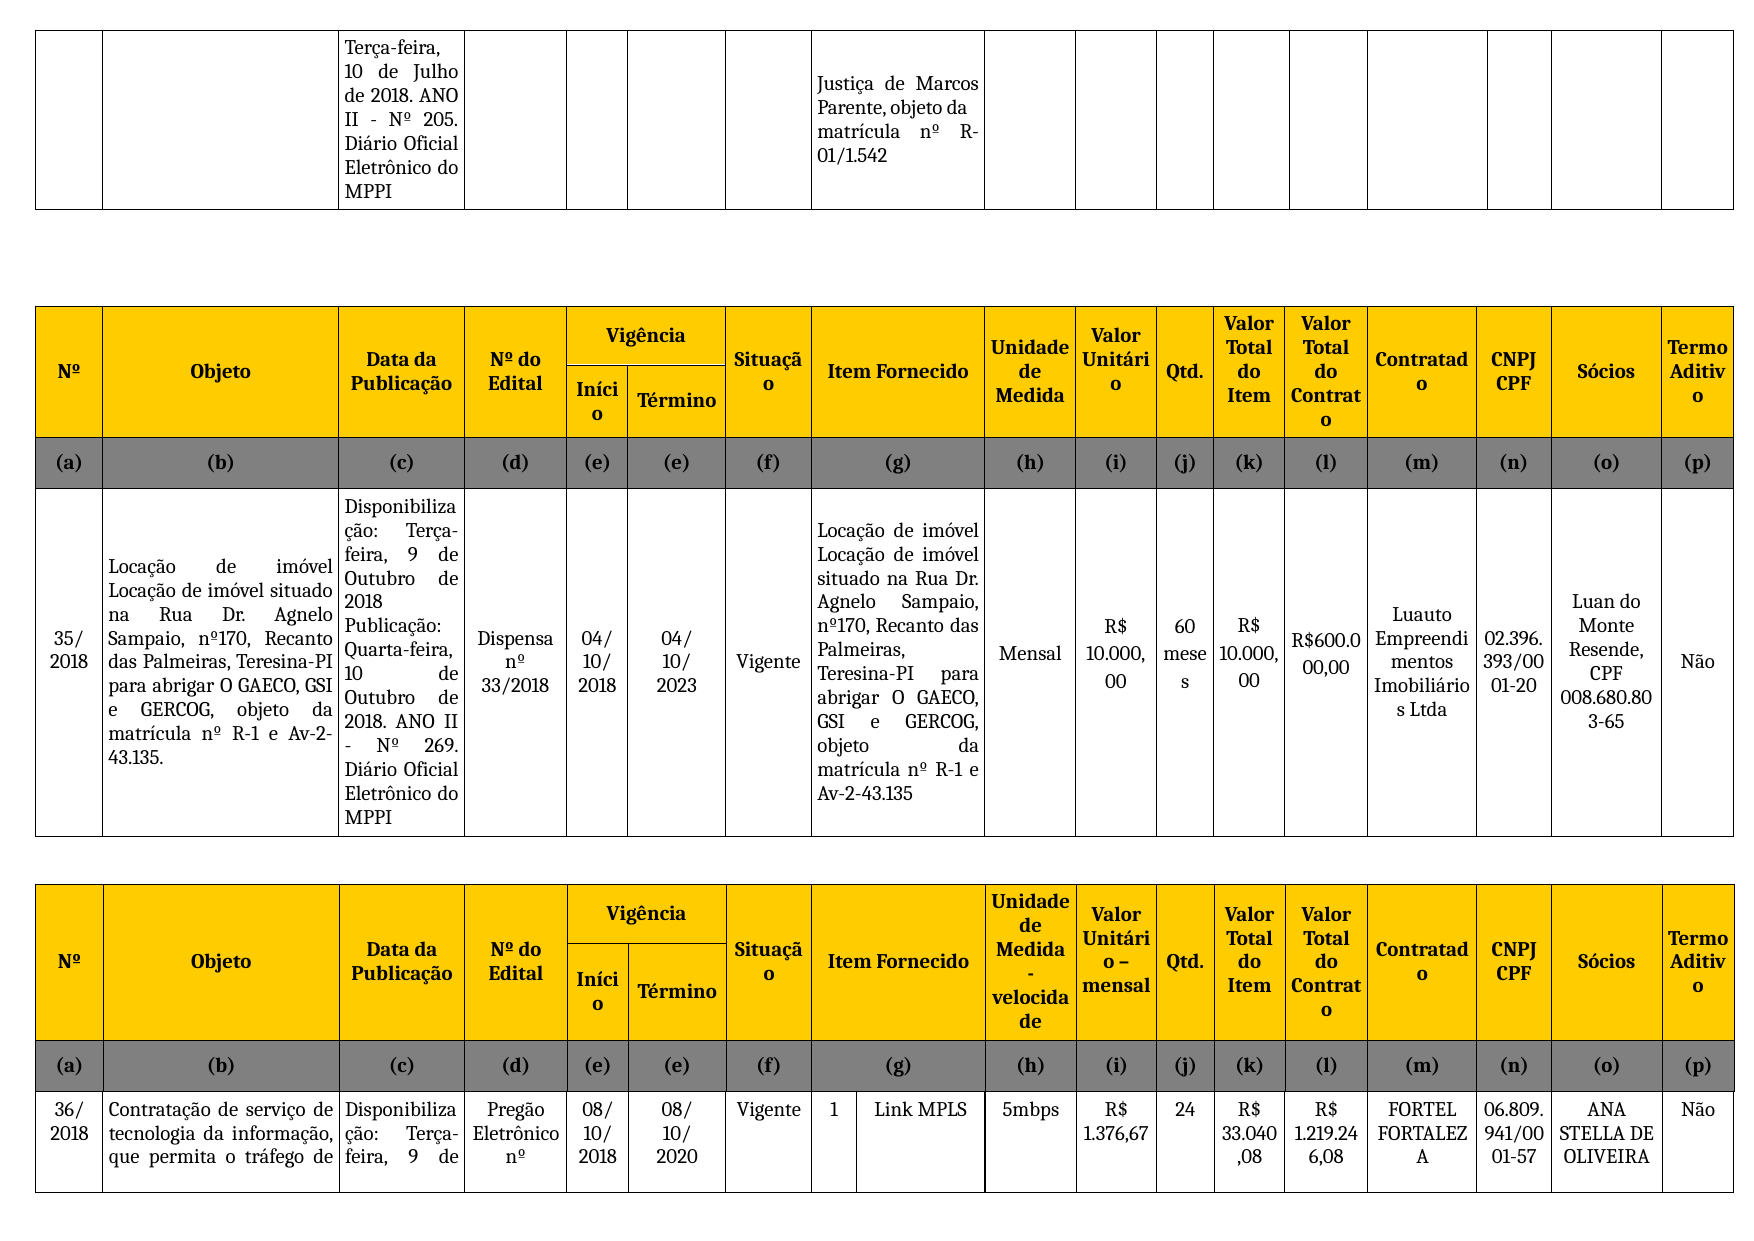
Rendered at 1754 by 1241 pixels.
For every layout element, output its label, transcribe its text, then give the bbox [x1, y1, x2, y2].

table_cell (j) [1157, 438, 1213, 488]
table_cell [1214, 31, 1289, 209]
table_cell R$ 1.376,67 [1077, 1092, 1156, 1192]
table_header Valor Unitário – mensal [1077, 885, 1156, 1040]
table_header Sócios [1552, 307, 1661, 437]
table_cell [103, 31, 338, 209]
table_cell Disponibilização: Terça-feira, 9 de Outubro de 2018 Publicação: Quarta-feira, 10 de Outubro de 2018. ANO II - Nº 269. Diário Oficial Eletrônico do MPPI [339, 489, 464, 836]
table_cell (i) [1077, 1041, 1156, 1091]
table_cell [465, 31, 566, 209]
table_cell Contratação de serviço de tecnologia da informação, que permita o tráfego de [103, 1092, 339, 1192]
table_cell Disponibilização: Terça-feira, 9 de [340, 1092, 464, 1192]
table_cell Vigente [726, 1092, 811, 1192]
table_cell (c) [339, 438, 464, 488]
table_cell [1076, 31, 1156, 209]
table_header Unidade de Medida [985, 307, 1075, 437]
table_cell (e) [567, 438, 627, 488]
table_cell (m) [1368, 1041, 1476, 1091]
table_header CNPJ CPF [1477, 307, 1551, 437]
table_cell 04/ 10/ 2023 [628, 489, 725, 836]
table_cell Não [1662, 489, 1733, 836]
table_cell (f) [727, 1041, 811, 1091]
table_cell Término [629, 944, 726, 1040]
table_cell R$ 10.000,00 [1214, 489, 1284, 836]
table_cell 5mbps [986, 1092, 1076, 1192]
table_header Termo Aditivo [1663, 885, 1734, 1040]
table_cell 35/ 2018 [36, 489, 102, 836]
table_header Item Fornecido [812, 885, 985, 1040]
table_header Vigência [567, 307, 725, 364]
table_header Termo Aditivo [1662, 307, 1733, 437]
table_cell (e) [568, 1041, 628, 1091]
table_header Situação [726, 307, 811, 437]
table_cell 60 meses [1157, 489, 1213, 836]
table_cell (a) [36, 1041, 103, 1091]
table_cell Início [567, 366, 627, 437]
table_cell (k) [1214, 438, 1284, 488]
table_header Situação [727, 885, 811, 1040]
table_cell 36/ 2018 [36, 1092, 102, 1192]
table_cell R$600.000,00 [1285, 489, 1367, 836]
table_cell [628, 31, 725, 209]
table_cell Locação de imóvel Locação de imóvel situado na Rua Dr. Agnelo Sampaio, nº170, Recanto das Palmeiras, Teresina-PI para abrigar O GAECO, GSI e GERCOG, objeto da matrícula nº R-1 e Av-2-43.135. [103, 489, 338, 836]
table_cell (n) [1477, 1041, 1551, 1091]
table_cell 08/ 10/ 2020 [629, 1092, 725, 1192]
table_cell Locação de imóvel Locação de imóvel situado na Rua Dr. Agnelo Sampaio, nº170, Recanto das Palmeiras, Teresina-PI para abrigar O GAECO, GSI e GERCOG, objeto da matrícula nº R-1 e Av-2-43.135 [812, 489, 984, 836]
table_cell (o) [1552, 438, 1661, 488]
table_cell 06.809.941/0001-57 [1477, 1092, 1551, 1192]
table_cell (n) [1477, 438, 1551, 488]
table_header Contratado [1368, 885, 1476, 1040]
table_cell Link MPLS [857, 1092, 984, 1192]
table_cell 02.396.393/0001-20 [1477, 489, 1551, 836]
table_cell R$ 10.000,00 [1076, 489, 1156, 836]
table_cell Terça-feira, 10 de Julho de 2018. ANO II - Nº 205. Diário Oficial Eletrônico do MPPI [339, 31, 464, 209]
table_cell Término [628, 366, 725, 437]
table_cell (g) [812, 1041, 985, 1091]
table_cell (l) [1286, 1041, 1367, 1091]
table_cell [36, 31, 102, 209]
table_cell Vigente [726, 489, 811, 836]
table_cell (f) [726, 438, 811, 488]
table_header Nº [36, 885, 103, 1040]
table_cell (l) [1285, 438, 1367, 488]
table_cell 24 [1157, 1092, 1214, 1192]
table_cell [1662, 31, 1733, 209]
table_cell (p) [1662, 438, 1733, 488]
table_cell Justiça de Marcos Parente, objeto da matrícula nº R-01/1.542 [812, 31, 984, 209]
table_cell (c) [340, 1041, 464, 1091]
table_cell 1 [812, 1092, 856, 1192]
table_cell Início [568, 944, 628, 1040]
table_header Qtd. [1157, 307, 1213, 437]
table_header Nº do Edital [465, 885, 567, 1040]
table_cell (b) [103, 438, 338, 488]
table_cell (d) [465, 1041, 567, 1091]
table_cell R$ 1.219.246,08 [1285, 1092, 1367, 1192]
table_cell - [1552, 31, 1661, 209]
table_cell R$ 33.040,08 [1215, 1092, 1284, 1192]
table_header Valor Unitário [1076, 307, 1156, 437]
table_header Qtd. [1157, 885, 1214, 1040]
table_header Valor Total do Item [1215, 885, 1285, 1040]
table_cell (e) [628, 438, 725, 488]
table_cell (a) [36, 438, 102, 488]
table_header Unidade de Medida - velocidade [986, 885, 1076, 1040]
table_cell (g) [812, 438, 984, 488]
table_header Data da Publicação [340, 885, 464, 1040]
table_cell (o) [1552, 1041, 1662, 1091]
table_header Valor Total do Contrato [1286, 885, 1367, 1040]
table_cell 08/ 10/ 2018 [567, 1092, 628, 1192]
table_cell [1368, 31, 1487, 209]
table_cell [1290, 31, 1367, 209]
table_header Nº do Edital [465, 307, 566, 437]
table_cell [1157, 31, 1213, 209]
table_cell (j) [1157, 1041, 1214, 1091]
table_header Sócios [1552, 885, 1662, 1040]
table_header Data da Publicação [339, 307, 464, 437]
table_cell Pregão Eletrônico nº [465, 1092, 566, 1192]
table_header Objeto [104, 885, 339, 1040]
table_cell [1488, 31, 1551, 209]
table_cell Mensal [985, 489, 1075, 836]
table_header Vigência [568, 885, 726, 943]
table_header CNPJ CPF [1477, 885, 1551, 1040]
table_cell [985, 31, 1075, 209]
table_cell (m) [1368, 438, 1476, 488]
table_cell FORTEL FORTALEZA [1368, 1092, 1476, 1192]
table_cell Dispensa nº 33/2018 [465, 489, 566, 836]
table_cell Luauto Empreendimentos Imobiliários Ltda [1368, 489, 1476, 836]
table_cell (e) [629, 1041, 726, 1091]
table_cell [726, 31, 811, 209]
table_cell (b) [104, 1041, 339, 1091]
table_header Valor Total do Contrato [1285, 307, 1367, 437]
table_header Item Fornecido [812, 307, 984, 437]
table_cell (d) [465, 438, 566, 488]
table_cell (p) [1663, 1041, 1734, 1091]
table_cell (h) [985, 438, 1075, 488]
table_cell (i) [1076, 438, 1156, 488]
table_cell (h) [986, 1041, 1076, 1091]
table_header Valor Total do Item [1214, 307, 1284, 437]
table_header Nº [36, 307, 102, 437]
table_cell (k) [1215, 1041, 1285, 1091]
table_header Objeto [103, 307, 338, 437]
table_cell Luan do Monte Resende, CPF 008.680.803-65 [1552, 489, 1661, 836]
table_cell ANA STELLA DE OLIVEIRA [1552, 1092, 1662, 1192]
table_header Contratado [1368, 307, 1476, 437]
table_cell [567, 31, 627, 209]
table_cell Não [1663, 1092, 1733, 1192]
table_cell 04/ 10/ 2018 [567, 489, 627, 836]
